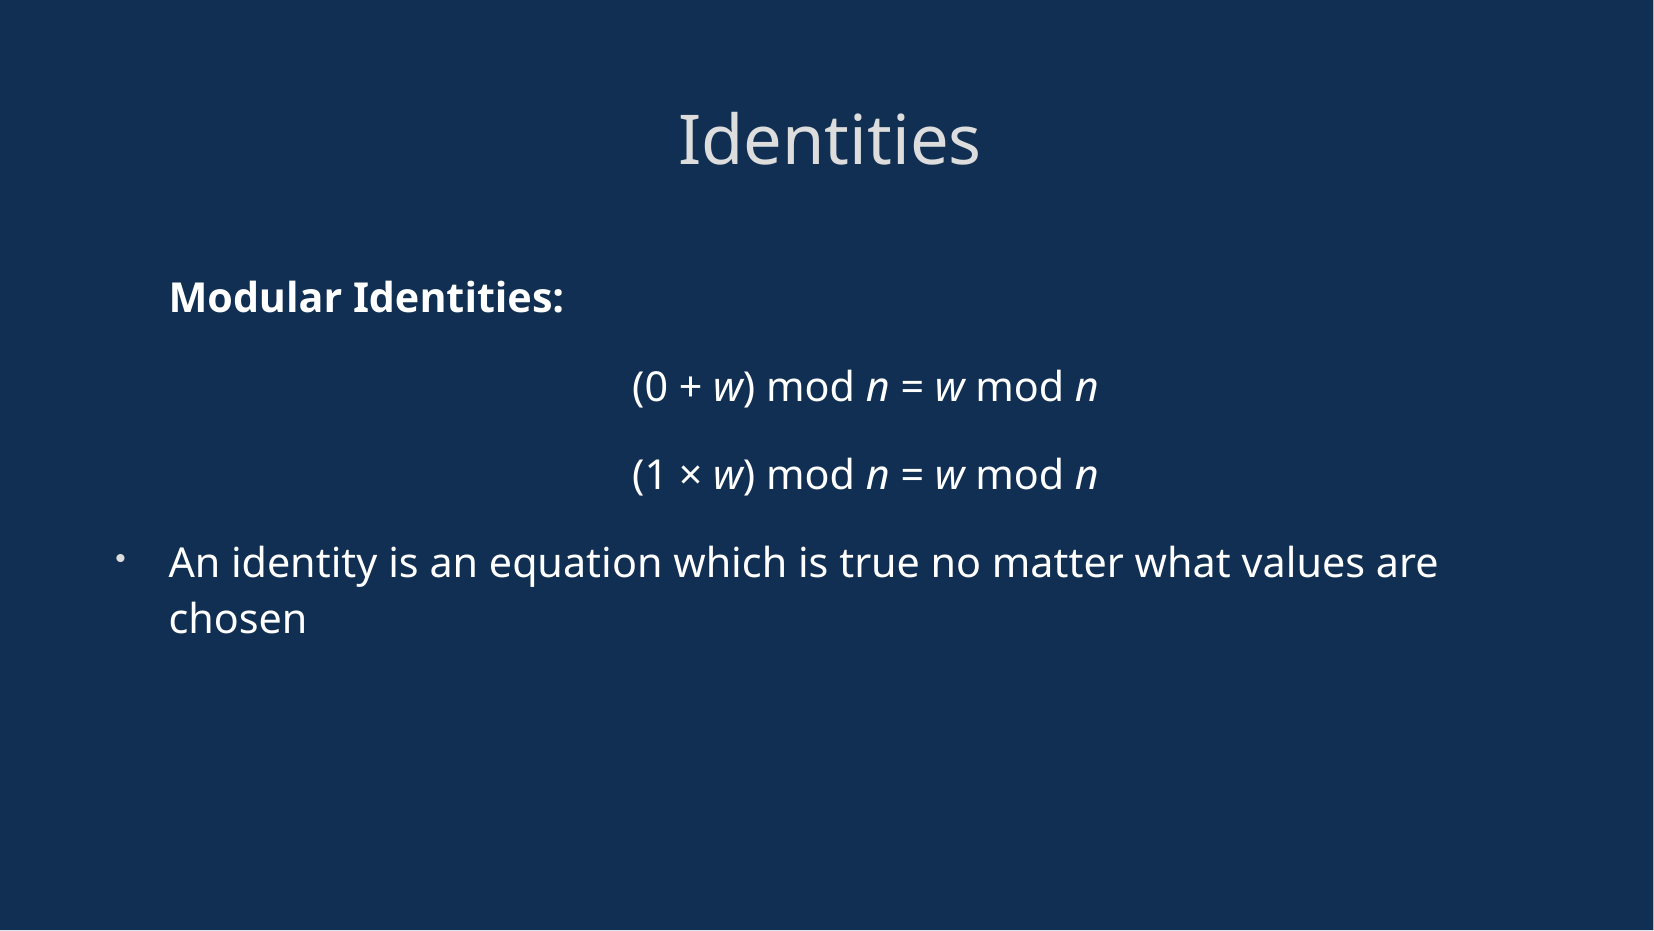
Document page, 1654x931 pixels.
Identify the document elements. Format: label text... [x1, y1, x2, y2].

list Modular Identities: (0 + w) mod n = w mod n (1 × w) mod n = w mod n An identity is an equation which is true no matter what values are chosen [97, 268, 1563, 806]
title Identities [97, 56, 1563, 220]
